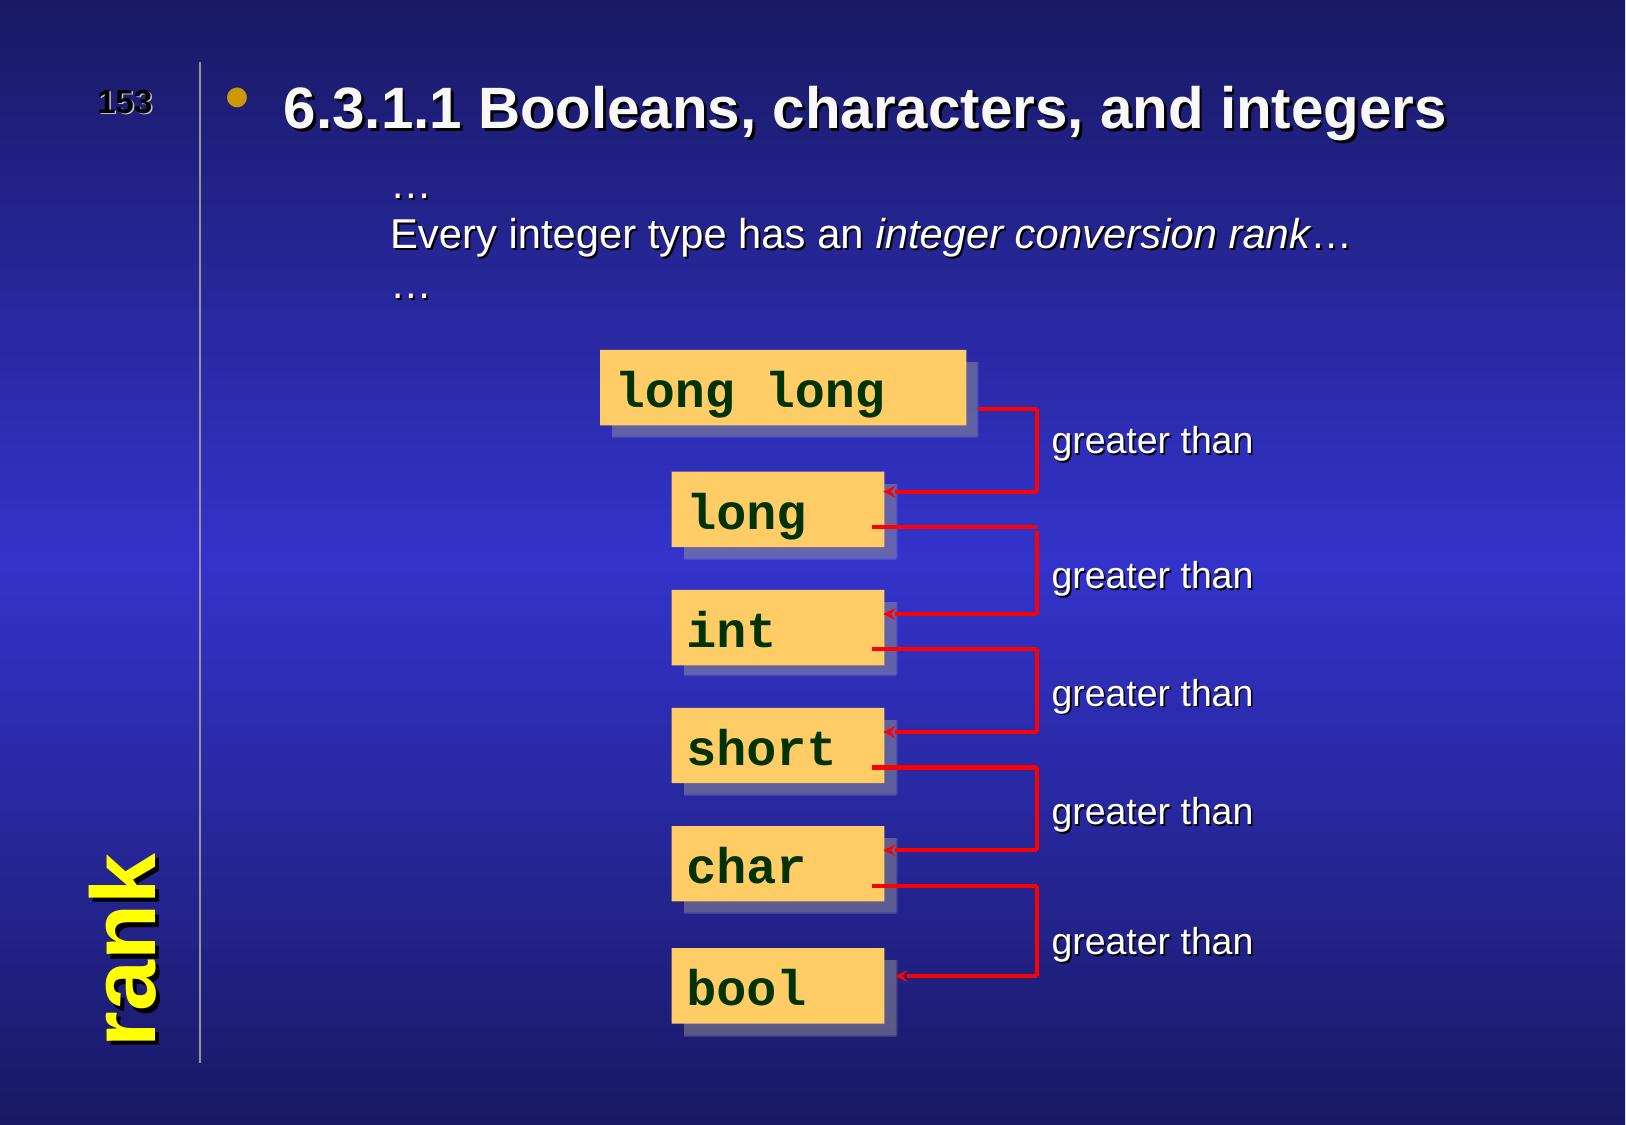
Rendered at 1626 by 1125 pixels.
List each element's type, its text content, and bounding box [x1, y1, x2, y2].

text_box long long [600, 349, 967, 426]
list 6.3.1.1 Booleans, characters, and integers [212, 62, 1593, 1063]
text_box greater than [1036, 543, 1426, 604]
text_box long [671, 471, 885, 548]
text_box … Every integer type has an integer conversion rank… … [375, 148, 1427, 315]
title rank [50, 187, 188, 1063]
text_box greater than [1036, 408, 1426, 470]
text_box short [671, 707, 885, 784]
text_box greater than [1039, 909, 1426, 970]
text_box char [671, 826, 885, 902]
text_box int [671, 589, 885, 666]
text_box greater than [1036, 661, 1426, 722]
text_box bool [671, 948, 885, 1024]
text_box greater than [1036, 779, 1426, 840]
